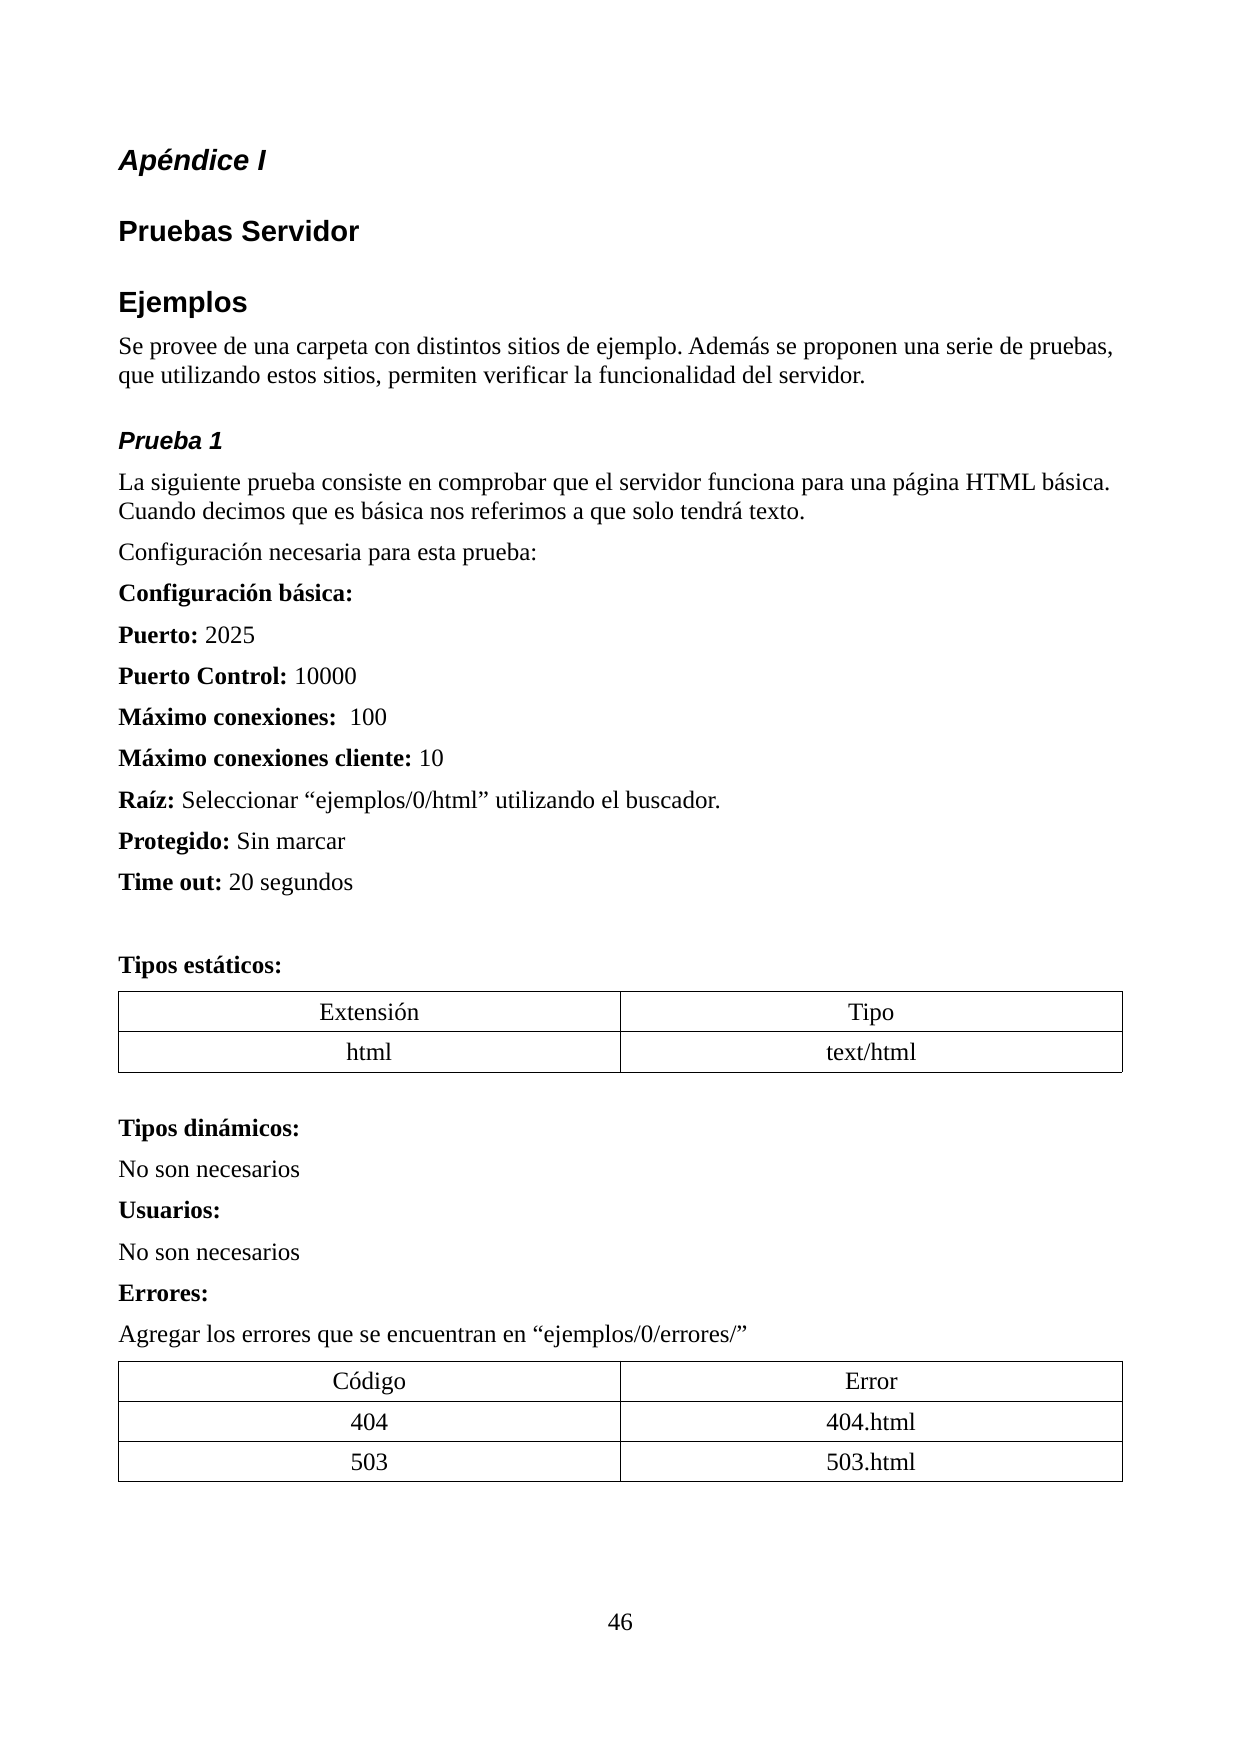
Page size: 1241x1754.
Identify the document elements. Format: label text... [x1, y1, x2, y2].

subtitle Apéndice I [118, 143, 1122, 177]
table_header Extensión [119, 992, 620, 1031]
text No son necesarios [118, 1237, 1122, 1266]
text Errores: [118, 1278, 1122, 1307]
table_header Código [119, 1362, 620, 1401]
subtitle Ejemplos [118, 285, 1122, 319]
table_header Error [621, 1362, 1122, 1401]
text Usuarios: [118, 1196, 1122, 1224]
text Tipos dinámicos: [118, 1113, 1122, 1142]
text No son necesarios [118, 1154, 1122, 1183]
subtitle Prueba 1 [118, 426, 1122, 455]
text Se provee de una carpeta con distintos sitios de ejemplo. Además se proponen una serie de pruebas, que utilizando estos sitios, permiten verificar la funcionalidad del servidor. [118, 331, 1122, 389]
subtitle Pruebas Servidor [118, 214, 1122, 248]
text La siguiente prueba consiste en comprobar que el servidor funciona para una página HTML básica. Cuando decimos que es básica nos referimos a que solo tendrá texto. [118, 467, 1122, 525]
table_cell 404 [119, 1402, 620, 1441]
text Máximo conexiones: 100 [118, 702, 1122, 731]
text Agregar los errores que se encuentran en “ejemplos/0/errores/” [118, 1319, 1122, 1348]
table_cell html [119, 1032, 620, 1072]
text Tipos estáticos: [118, 950, 1122, 978]
text Configuración básica: [118, 578, 1122, 607]
text Protegido: Sin marcar [118, 826, 1122, 855]
text Time out: 20 segundos [118, 867, 1122, 896]
text Configuración necesaria para esta prueba: [118, 537, 1122, 566]
table_cell 404.html [621, 1402, 1122, 1441]
table_cell text/html [621, 1032, 1122, 1072]
text Raíz: Seleccionar “ejemplos/0/html” utilizando el buscador. [118, 785, 1122, 813]
text Máximo conexiones cliente: 10 [118, 743, 1122, 772]
table_cell 503.html [621, 1442, 1122, 1481]
table_cell 503 [119, 1442, 620, 1481]
text Puerto Control: 10000 [118, 661, 1122, 690]
table_header Tipo [621, 992, 1122, 1031]
text Puerto: 2025 [118, 620, 1122, 648]
